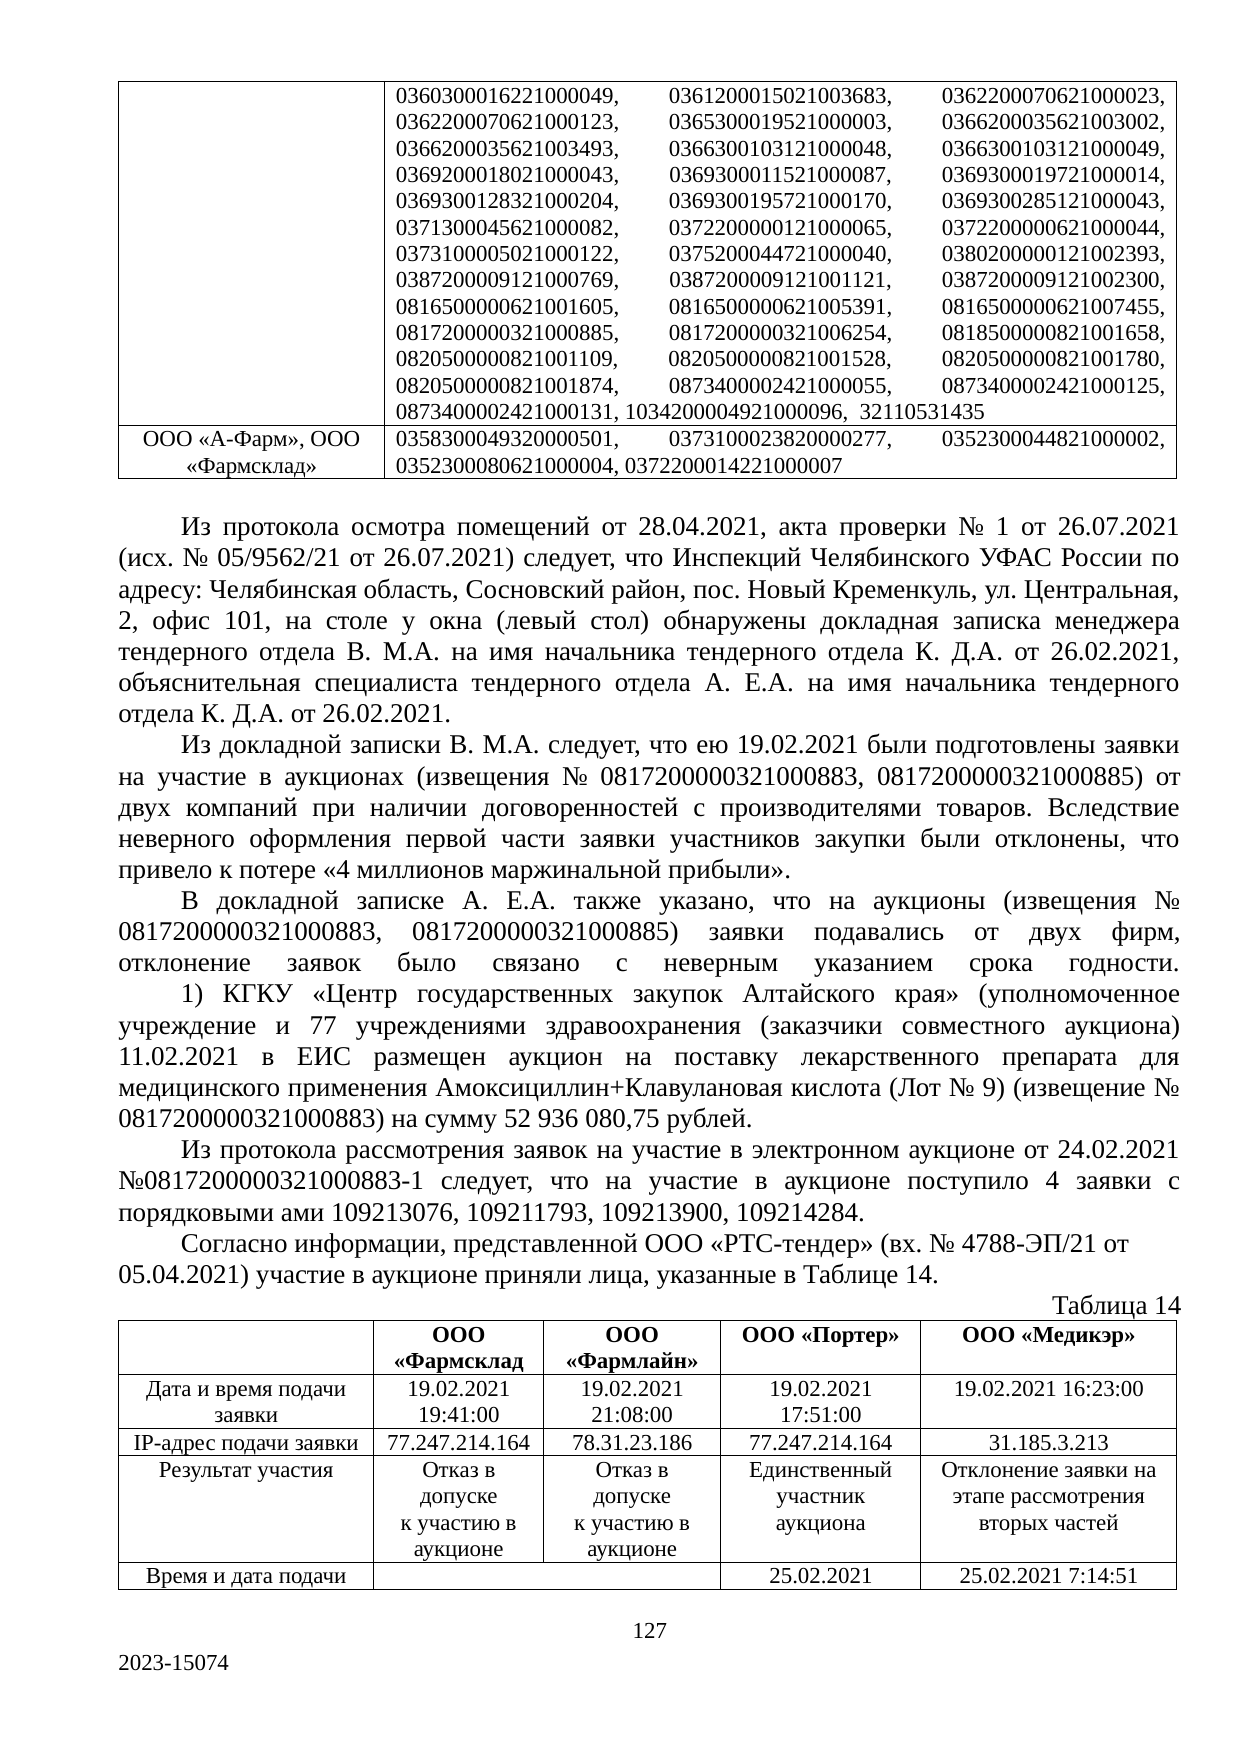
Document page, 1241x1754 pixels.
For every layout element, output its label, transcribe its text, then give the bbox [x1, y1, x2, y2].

text 05.04.2021) участие в аукционе приняли лица, указанные в Таблице 14. [118, 1258, 1181, 1289]
text В докладной записке А. Е.А. также указано, что на аукционы (извещения № 0817200000321000883, 0817200000321000885) заявки подавались от двух фирм, отклонение заявок было связано с неверным указанием срока годности. 1) КГКУ «Центр государственных закупок Алтайского края» (уполномоченное учреждение и 77 учреждениями здравоохранения (заказчики совместного аукциона) 11.02.2021 в ЕИС размещен аукцион на поставку лекарственного препарата для медицинского применения Амоксициллин+Клавулановая кислота (Лот № 9) (извещение № 0817200000321000883) на сумму 52 936 080,75 рублей. [118, 884, 1181, 1133]
table_header ООО «Фармсклад [374, 1321, 543, 1374]
table_cell 77.247.214.164 [374, 1429, 543, 1455]
table_header [119, 1321, 373, 1374]
table_cell ООО «А-Фарм», ООО «Фармсклад» [119, 426, 384, 478]
table_cell 78.31.23.186 [544, 1429, 720, 1455]
table_cell 0358300049320000501, 0373100023820000277, 0352300044821000002, 0352300080621000004, 0372200014221000007 [385, 426, 1176, 478]
table_header ООО «Фармлайн» [544, 1321, 720, 1374]
table_cell Отказ в допуске к участию в аукционе [544, 1456, 720, 1562]
table_cell Время и дата подачи [119, 1563, 373, 1589]
table_cell 31.185.3.213 [921, 1429, 1176, 1455]
table_cell IP-адрес подачи заявки [119, 1429, 373, 1455]
table_header ООО «Портер» [721, 1321, 920, 1374]
table_cell Результат участия [119, 1456, 373, 1562]
text Из протокола осмотра помещений от 28.04.2021, акта проверки № 1 от 26.07.2021 (исх. № 05/9562/21 от 26.07.2021) следует, что Инспекций Челябинского УФАС России по адресу: Челябинская область, Сосновский район, пос. Новый Кременкуль, ул. Центральная, 2, офис 101, на столе у окна (левый стол) обнаружены докладная записка менеджера тендерного отдела В. М.А. на имя начальника тендерного отдела К. Д.А. от 26.02.2021, объяснительная специалиста тендерного отдела А. Е.А. на имя начальника тендерного отдела К. Д.А. от 26.02.2021. [118, 510, 1181, 728]
text Из докладной записки В. М.А. следует, что ею 19.02.2021 были подготовлены заявки на участие в аукционах (извещения № 0817200000321000883, 0817200000321000885) от двух компаний при наличии договоренностей с производителями товаров. Вследствие неверного оформления первой части заявки участников закупки были отклонены, что привело к потере «4 миллионов маржинальной прибыли». [118, 728, 1181, 884]
text Согласно информации, представленной ООО «РТС-тендер» (вх. № 4788-ЭП/21 от [118, 1227, 1181, 1258]
text Из протокола рассмотрения заявок на участие в электронном аукционе от 24.02.2021 №0817200000321000883-1 следует, что на участие в аукционе поступило 4 заявки с порядковыми ами 109213076, 109211793, 109213900, 109214284. [118, 1133, 1181, 1227]
table_cell [119, 82, 384, 424]
table_cell Отклонение заявки на этапе рассмотрения вторых частей [921, 1456, 1176, 1562]
table_cell 19.02.2021 19:41:00 [374, 1375, 543, 1428]
table_cell 25.02.2021 [721, 1563, 920, 1589]
table_cell 19.02.2021 16:23:00 [921, 1375, 1176, 1428]
table_cell Дата и время подачи заявки [119, 1375, 373, 1428]
table_cell 77.247.214.164 [721, 1429, 920, 1455]
table_cell 25.02.2021 7:14:51 [921, 1563, 1176, 1589]
table_cell 0360300016221000049, 0361200015021003683, 0362200070621000023, 0362200070621000123, 0365300019521000003, 0366200035621003002, 0366200035621003493, 0366300103121000048, 0366300103121000049, 0369200018021000043, 0369300011521000087, 0369300019721000014, 0369300128321000204, 0369300195721000170, 0369300285121000043, 0371300045621000082, 0372200000121000065, 0372200000621000044, 0373100005021000122, 0375200044721000040, 0380200000121002393, 0387200009121000769, 0387200009121001121, 0387200009121002300, 0816500000621001605, 0816500000621005391, 0816500000621007455, 0817200000321000885, 0817200000321006254, 0818500000821001658, 0820500000821001109, 0820500000821001528, 0820500000821001780, 0820500000821001874, 0873400002421000055, 0873400002421000125, 0873400002421000131, 1034200004921000096, 32110531435 [385, 82, 1176, 424]
table_cell 19.02.2021 21:08:00 [544, 1375, 720, 1428]
text Таблица 14 [118, 1289, 1181, 1320]
table_cell 19.02.2021 17:51:00 [721, 1375, 920, 1428]
table_header ООО «Медикэр» [921, 1321, 1176, 1374]
table_cell [374, 1563, 720, 1589]
table_cell Единственный участник аукциона [721, 1456, 920, 1562]
table_cell Отказ в допуске к участию в аукционе [374, 1456, 543, 1562]
